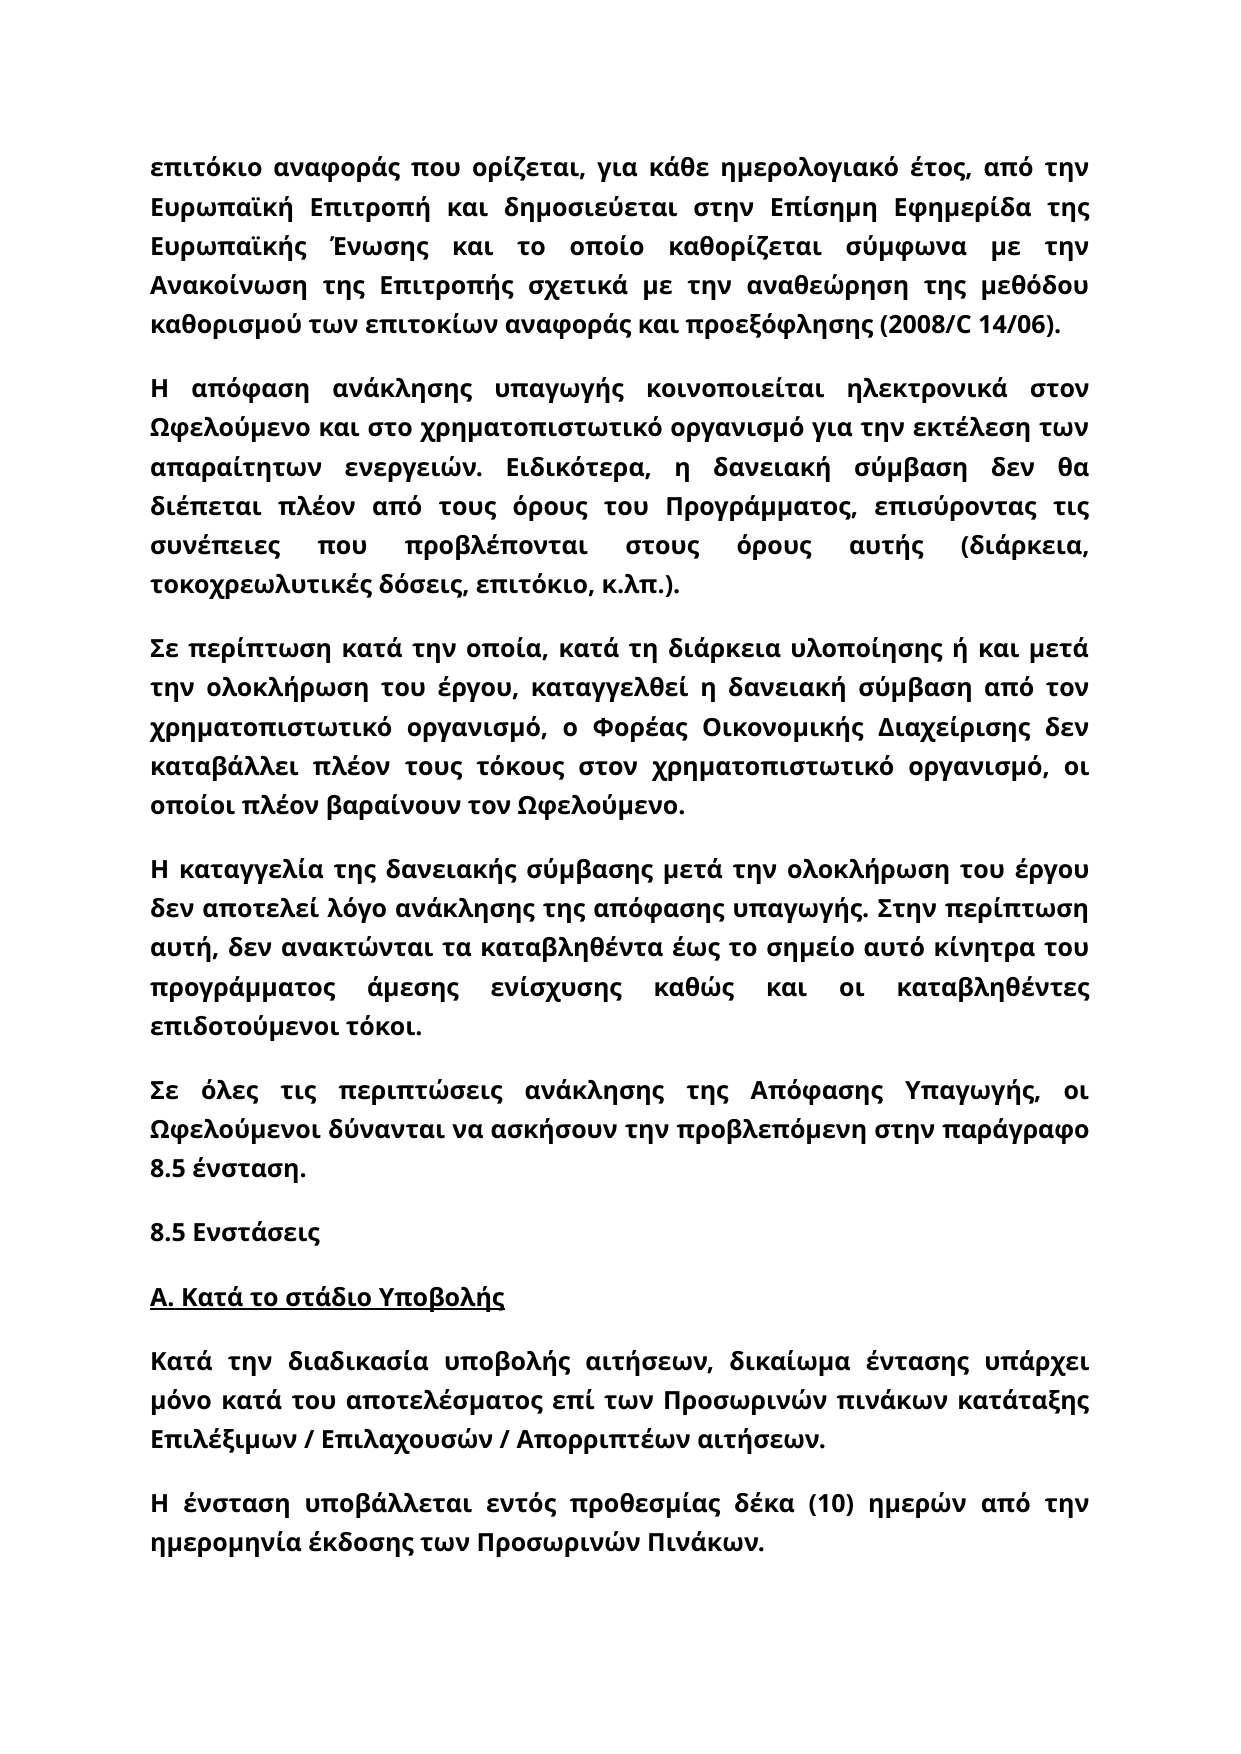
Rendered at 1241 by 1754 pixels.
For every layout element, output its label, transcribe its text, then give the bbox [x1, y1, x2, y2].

text 8.5 Ενστάσεις [150, 1215, 1090, 1249]
text επιτόκιο αναφοράς που ορίζεται, για κάθε ημερολογιακό έτος, από την Ευρωπαϊκή Επιτροπή και δημοσιεύεται στην Επίσημη Εφημερίδα της Ευρωπαϊκής Ένωσης και το οποίο καθορίζεται σύμφωνα με την Ανακοίνωση της Επιτροπής σχετικά με την αναθεώρηση της μεθόδου καθορισμού των επιτοκίων αναφοράς και προεξόφλησης (2008/C 14/06). [150, 150, 1090, 341]
text Σε όλες τις περιπτώσεις ανάκλησης της Απόφασης Υπαγωγής, οι Ωφελούμενοι δύνανται να ασκήσουν την προβλεπόμενη στην παράγραφο 8.5 ένσταση. [150, 1072, 1090, 1185]
text Σε περίπτωση κατά την οποία, κατά τη διάρκεια υλοποίησης ή και μετά την ολοκλήρωση του έργου, καταγγελθεί η δανειακή σύμβαση από τον χρηματοπιστωτικό οργανισμό, ο Φορέας Οικονομικής Διαχείρισης δεν καταβάλλει πλέον τους τόκους στον χρηματοπιστωτικό οργανισμό, οι οποίοι πλέον βαραίνουν τον Ωφελούμενο. [150, 631, 1090, 822]
text Κατά την διαδικασία υποβολής αιτήσεων, δικαίωμα έντασης υπάρχει μόνο κατά του αποτελέσματος επί των Προσωρινών πινάκων κατάταξης Επιλέξιμων / Επιλαχουσών / Απορριπτέων αιτήσεων. [150, 1343, 1090, 1456]
text Α. Κατά το στάδιο Υποβολής [150, 1279, 1090, 1313]
text Η καταγγελία της δανειακής σύμβασης μετά την ολοκλήρωση του έργου δεν αποτελεί λόγο ανάκλησης της απόφασης υπαγωγής. Στην περίπτωση αυτή, δεν ανακτώνται τα καταβληθέντα έως το σημείο αυτό κίνητρα του προγράμματος άμεσης ενίσχυσης καθώς και οι καταβληθέντες επιδοτούμενοι τόκοι. [150, 852, 1090, 1042]
text Η ένσταση υποβάλλεται εντός προθεσμίας δέκα (10) ημερών από την ημερομηνία έκδοσης των Προσωρινών Πινάκων. [150, 1486, 1090, 1559]
text Η απόφαση ανάκλησης υπαγωγής κοινοποιείται ηλεκτρονικά στον Ωφελούμενο και στο χρηματοπιστωτικό οργανισμό για την εκτέλεση των απαραίτητων ενεργειών. Ειδικότερα, η δανειακή σύμβαση δεν θα διέπεται πλέον από τους όρους του Προγράμματος, επισύροντας τις συνέπειες που προβλέπονται στους όρους αυτής (διάρκεια, τοκοχρεωλυτικές δόσεις, επιτόκιο, κ.λπ.). [150, 371, 1090, 601]
